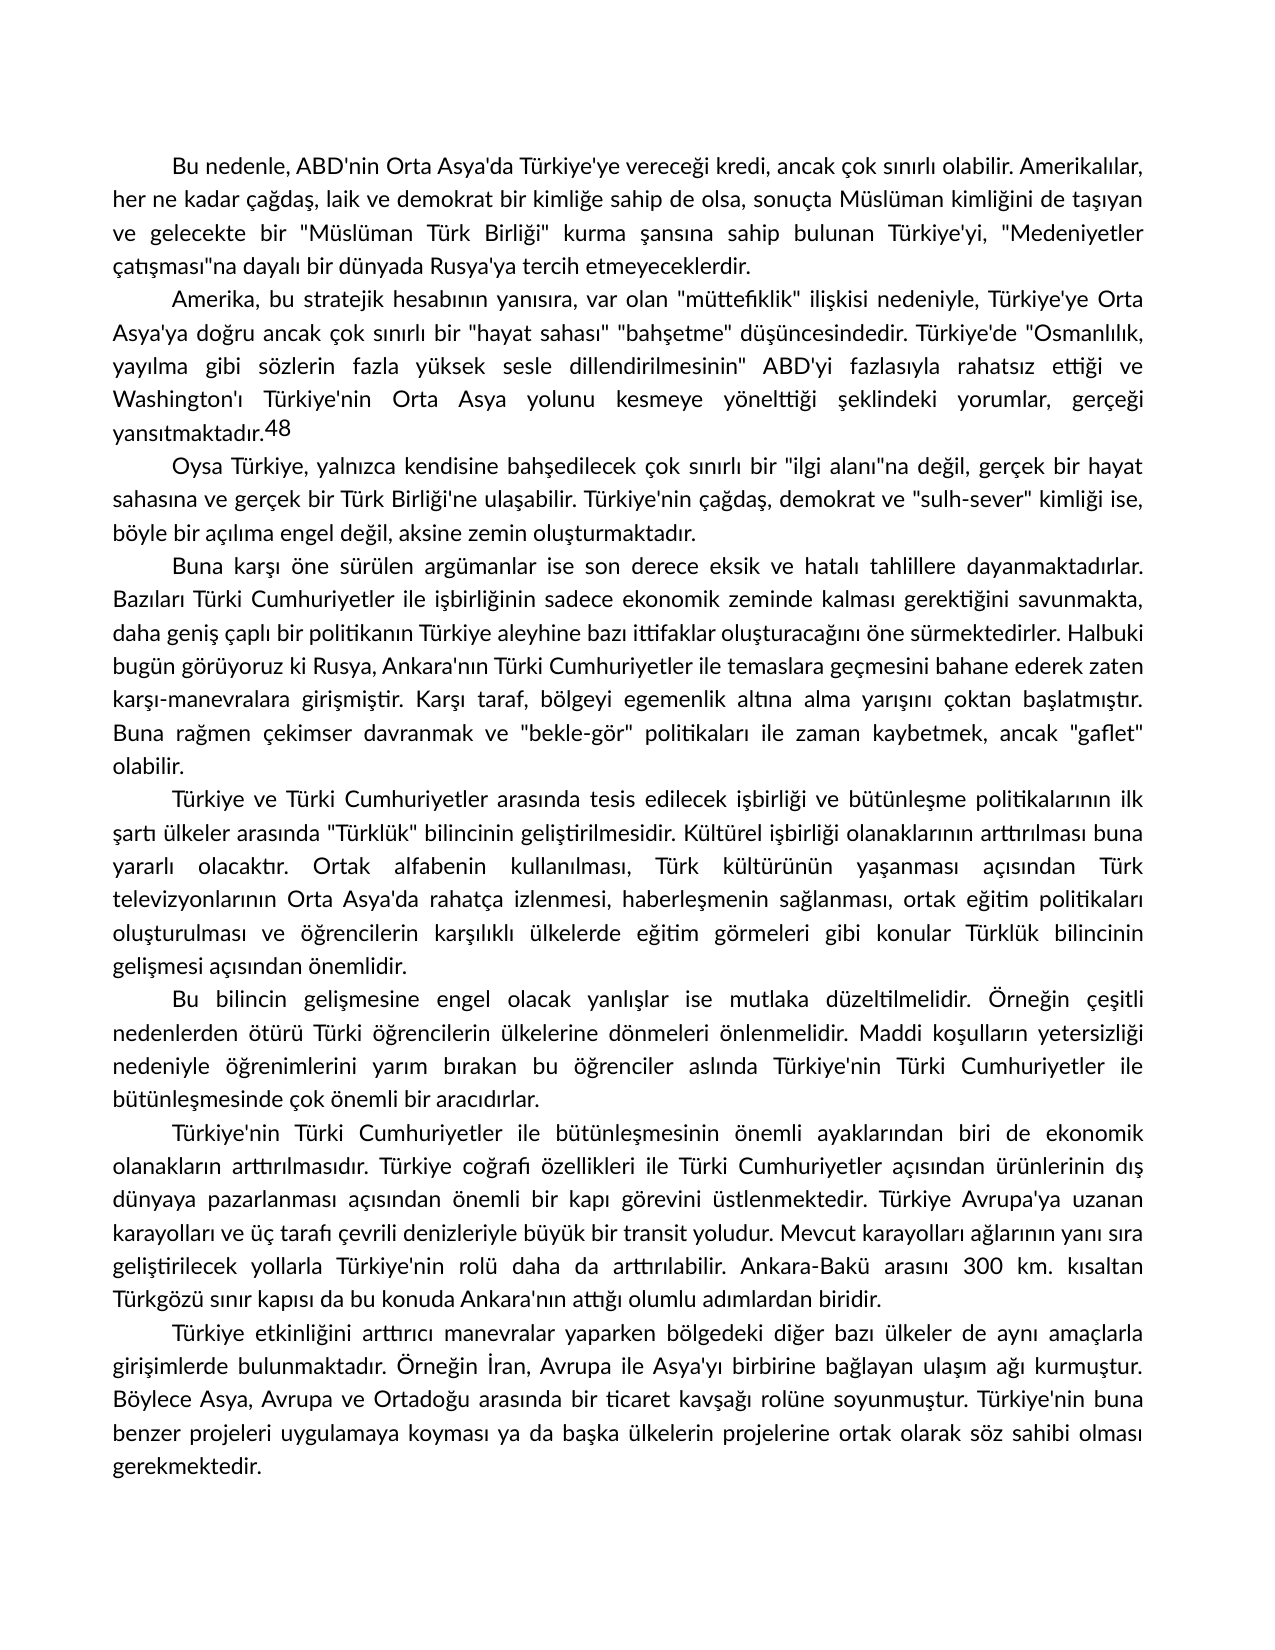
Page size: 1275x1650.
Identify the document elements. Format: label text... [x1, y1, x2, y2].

text Türkiye'nin Türki Cumhuriyetler ile bütünleşmesinin önemli ayaklarından biri de ekonomik olanakların arttırılmasıdır. Türkiye coğrafi özellikleri ile Türki Cumhuriyetler açısından ürünlerinin dış dünyaya pazarlanması açısından önemli bir kapı görevini üstlenmektedir. Türkiye Avrupa'ya uzanan karayolları ve üç tarafı çevrili denizleriyle büyük bir transit yoludur. Mevcut karayolları ağlarının yanı sıra geliştirilecek yollarla Türkiye'nin rolü daha da arttırılabilir. Ankara-Bakü arasını 300 km. kısaltan Türkgözü sınır kapısı da bu konuda Ankara'nın attığı olumlu adımlardan biridir. [112, 1114, 1145, 1314]
text Amerika, bu stratejik hesabının yanısıra, var olan "müttefiklik" ilişkisi nedeniyle, Türkiye'ye Orta Asya'ya doğru ancak çok sınırlı bir "hayat sahası" "bahşetme" düşüncesindedir. Türkiye'de "Osmanlılık, yayılma gibi sözlerin fazla yüksek sesle dillendirilmesinin" ABD'yi fazlasıyla rahatsız ettiği ve Washington'ı Türkiye'nin Orta Asya yolunu kesmeye yönelttiği şeklindeki yorumlar, gerçeği yansıtmaktadır.48 [112, 281, 1145, 448]
text Türkiye ve Türki Cumhuriyetler arasında tesis edilecek işbirliği ve bütünleşme politikalarının ilk şartı ülkeler arasında "Türklük" bilincinin geliştirilmesidir. Kültürel işbirliği olanaklarının arttırılması buna yararlı olacaktır. Ortak alfabenin kullanılması, Türk kültürünün yaşanması açısından Türk televizyonlarının Orta Asya'da rahatça izlenmesi, haberleşmenin sağlanması, ortak eğitim politikaları oluşturulması ve öğrencilerin karşılıklı ülkelerde eğitim görmeleri gibi konular Türklük bilincinin gelişmesi açısından önemlidir. [112, 781, 1145, 981]
text Bu nedenle, ABD'nin Orta Asya'da Türkiye'ye vereceği kredi, ancak çok sınırlı olabilir. Amerikalılar, her ne kadar çağdaş, laik ve demokrat bir kimliğe sahip de olsa, sonuçta Müslüman kimliğini de taşıyan ve gelecekte bir "Müslüman Türk Birliği" kurma şansına sahip bulunan Türkiye'yi, "Medeniyetler çatışması"na dayalı bir dünyada Rusya'ya tercih etmeyeceklerdir. [112, 148, 1145, 281]
text Buna karşı öne sürülen argümanlar ise son derece eksik ve hatalı tahlillere dayanmaktadırlar. Bazıları Türki Cumhuriyetler ile işbirliğinin sadece ekonomik zeminde kalması gerektiğini savunmakta, daha geniş çaplı bir politikanın Türkiye aleyhine bazı ittifaklar oluşturacağını öne sürmektedirler. Halbuki bugün görüyoruz ki Rusya, Ankara'nın Türki Cumhuriyetler ile temaslara geçmesini bahane ederek zaten karşı-manevralara girişmiştir. Karşı taraf, bölgeyi egemenlik altına alma yarışını çoktan başlatmıştır. Buna rağmen çekimser davranmak ve "bekle-gör" politikaları ile zaman kaybetmek, ancak "gaflet" olabilir. [112, 548, 1145, 781]
text Bu bilincin gelişmesine engel olacak yanlışlar ise mutlaka düzeltilmelidir. Örneğin çeşitli nedenlerden ötürü Türki öğrencilerin ülkelerine dönmeleri önlenmelidir. Maddi koşulların yetersizliği nedeniyle öğrenimlerini yarım bırakan bu öğrenciler aslında Türkiye'nin Türki Cumhuriyetler ile bütünleşmesinde çok önemli bir aracıdırlar. [112, 981, 1145, 1114]
text Oysa Türkiye, yalnızca kendisine bahşedilecek çok sınırlı bir "ilgi alanı"na değil, gerçek bir hayat sahasına ve gerçek bir Türk Birliği'ne ulaşabilir. Türkiye'nin çağdaş, demokrat ve "sulh-sever" kimliği ise, böyle bir açılıma engel değil, aksine zemin oluşturmaktadır. [112, 448, 1145, 548]
text Türkiye etkinliğini arttırıcı manevralar yaparken bölgedeki diğer bazı ülkeler de aynı amaçlarla girişimlerde bulunmaktadır. Örneğin İran, Avrupa ile Asya'yı birbirine bağlayan ulaşım ağı kurmuştur. Böylece Asya, Avrupa ve Ortadoğu arasında bir ticaret kavşağı rolüne soyunmuştur. Türkiye'nin buna benzer projeleri uygulamaya koyması ya da başka ülkelerin projelerine ortak olarak söz sahibi olması gerekmektedir. [112, 1314, 1145, 1481]
